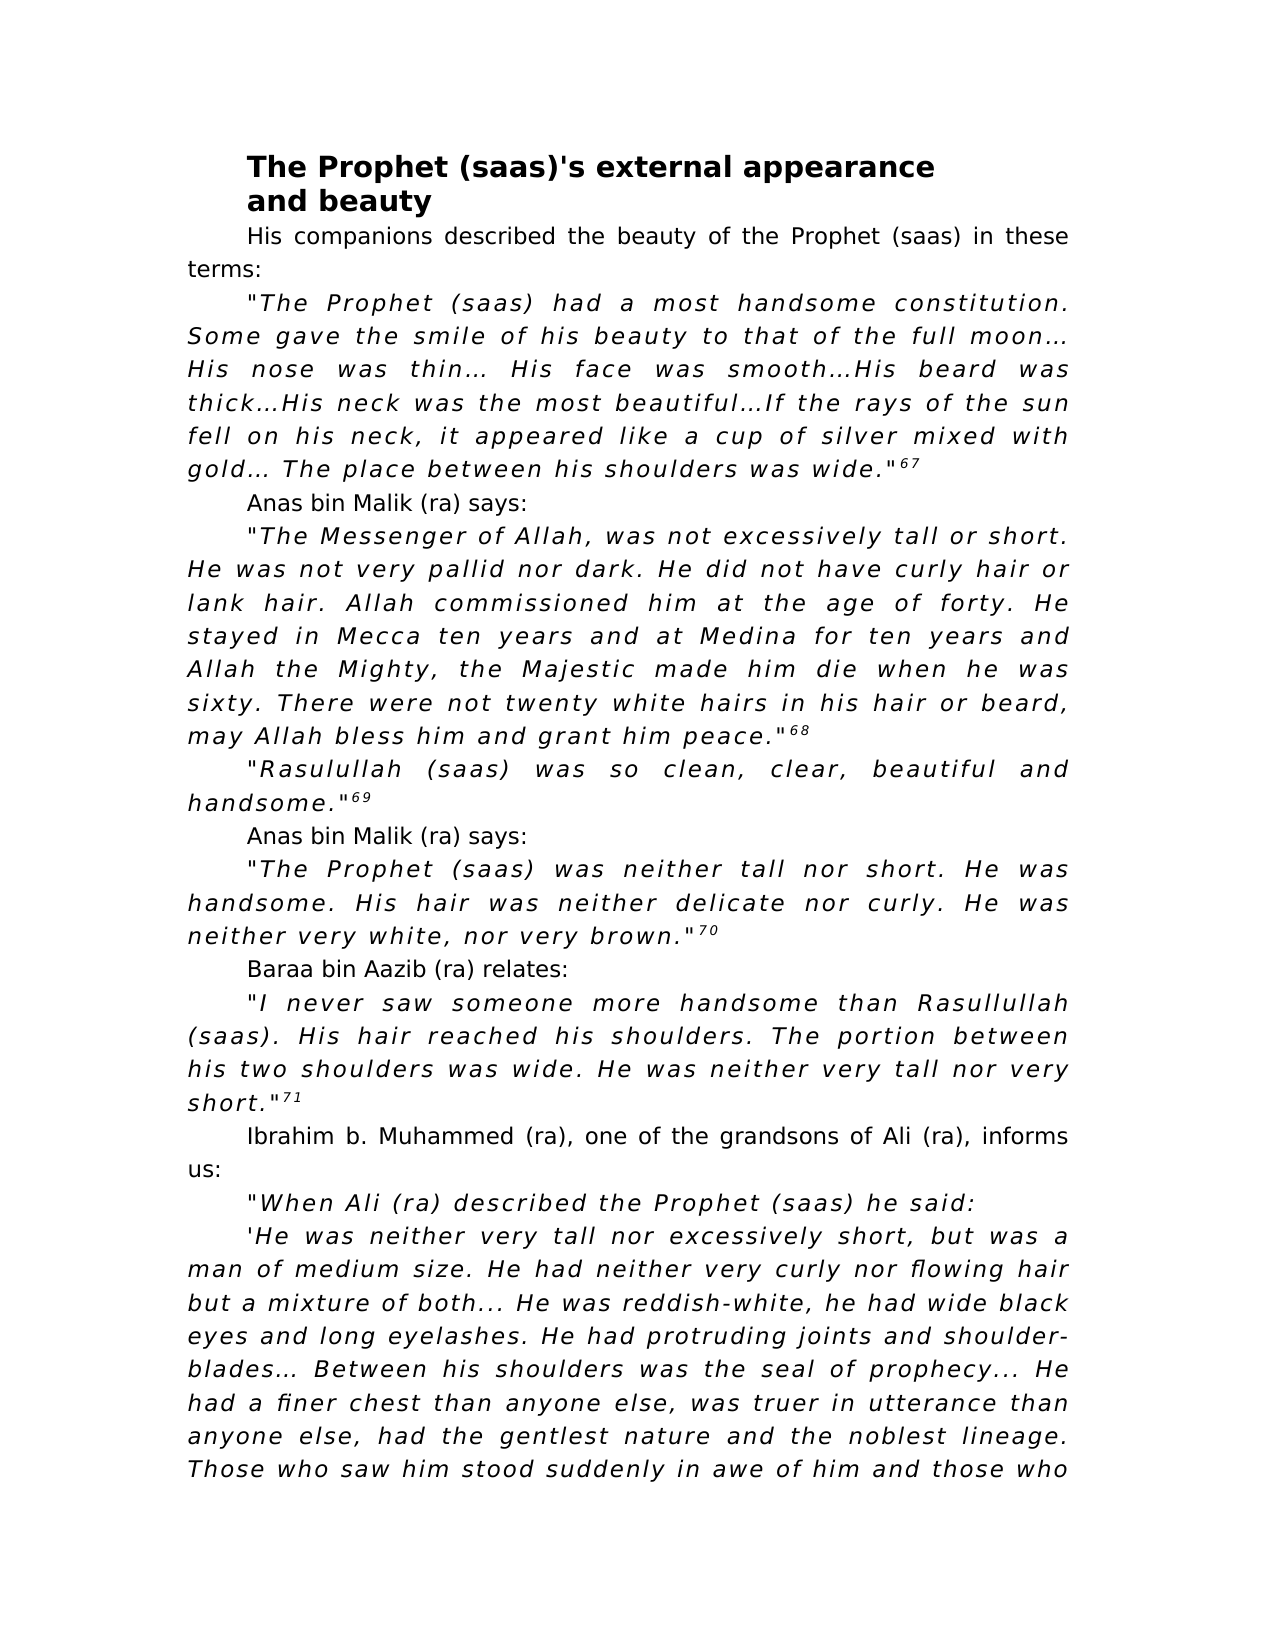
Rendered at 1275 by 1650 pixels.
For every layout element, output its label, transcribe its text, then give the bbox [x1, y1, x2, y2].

text "The Prophet (saas) had a most handsome constitution. Some gave the smile of his beauty to that of the full moon…His nose was thin… His face was smooth…His beard was thick…His neck was the most beautiful…If the rays of the sun fell on his neck, it appeared like a cup of silver mixed with gold… The place between his shoulders was wide."67 [187, 284, 1070, 484]
text Anas bin Malik (ra) says: [187, 484, 1070, 518]
text Ibrahim b. Muhammed (ra), one of the grandsons of Ali (ra), informs us: [187, 1118, 1070, 1184]
text "When Ali (ra) described the Prophet (saas) he said: [187, 1184, 1070, 1218]
text Anas bin Malik (ra) says: [187, 818, 1070, 851]
text and beauty [187, 184, 1070, 218]
text "The Prophet (saas) was neither tall nor short. He was handsome. His hair was neither delicate nor curly. He was neither very white, nor very brown."70 [187, 851, 1070, 951]
text "Rasulullah (saas) was so clean, clear, beautiful and handsome."69 [187, 751, 1070, 818]
text His companions described the beauty of the Prophet (saas) in these terms: [187, 218, 1070, 284]
text "The Messenger of Allah, was not excessively tall or short. He was not very pallid nor dark. He did not have curly hair or lank hair. Allah commissioned him at the age of forty. He stayed in Mecca ten years and at Medina for ten years and Allah the Mighty, the Majestic made him die when he was sixty. There were not twenty white hairs in his hair or beard, may Allah bless him and grant him peace."68 [187, 518, 1070, 751]
text "I never saw someone more handsome than Rasullullah (saas). His hair reached his shoulders. The portion between his two shoulders was wide. He was neither very tall nor very short."71 [187, 984, 1070, 1118]
text Baraa bin Aazib (ra) relates: [187, 951, 1070, 984]
text The Prophet (saas)'s external appearance [187, 150, 1070, 184]
text 'He was neither very tall nor excessively short, but was a man of medium size. He had neither very curly nor flowing hair but a mixture of both... He was reddish-white, he had wide black eyes and long eyelashes. He had protruding joints and shoulder-blades… Between his shoulders was the seal of prophecy... He had a finer chest than anyone else, was truer in utterance than anyone else, had the gentlest nature and the noblest lineage. Those who saw him stood suddenly in awe of him and those who [187, 1218, 1070, 1484]
